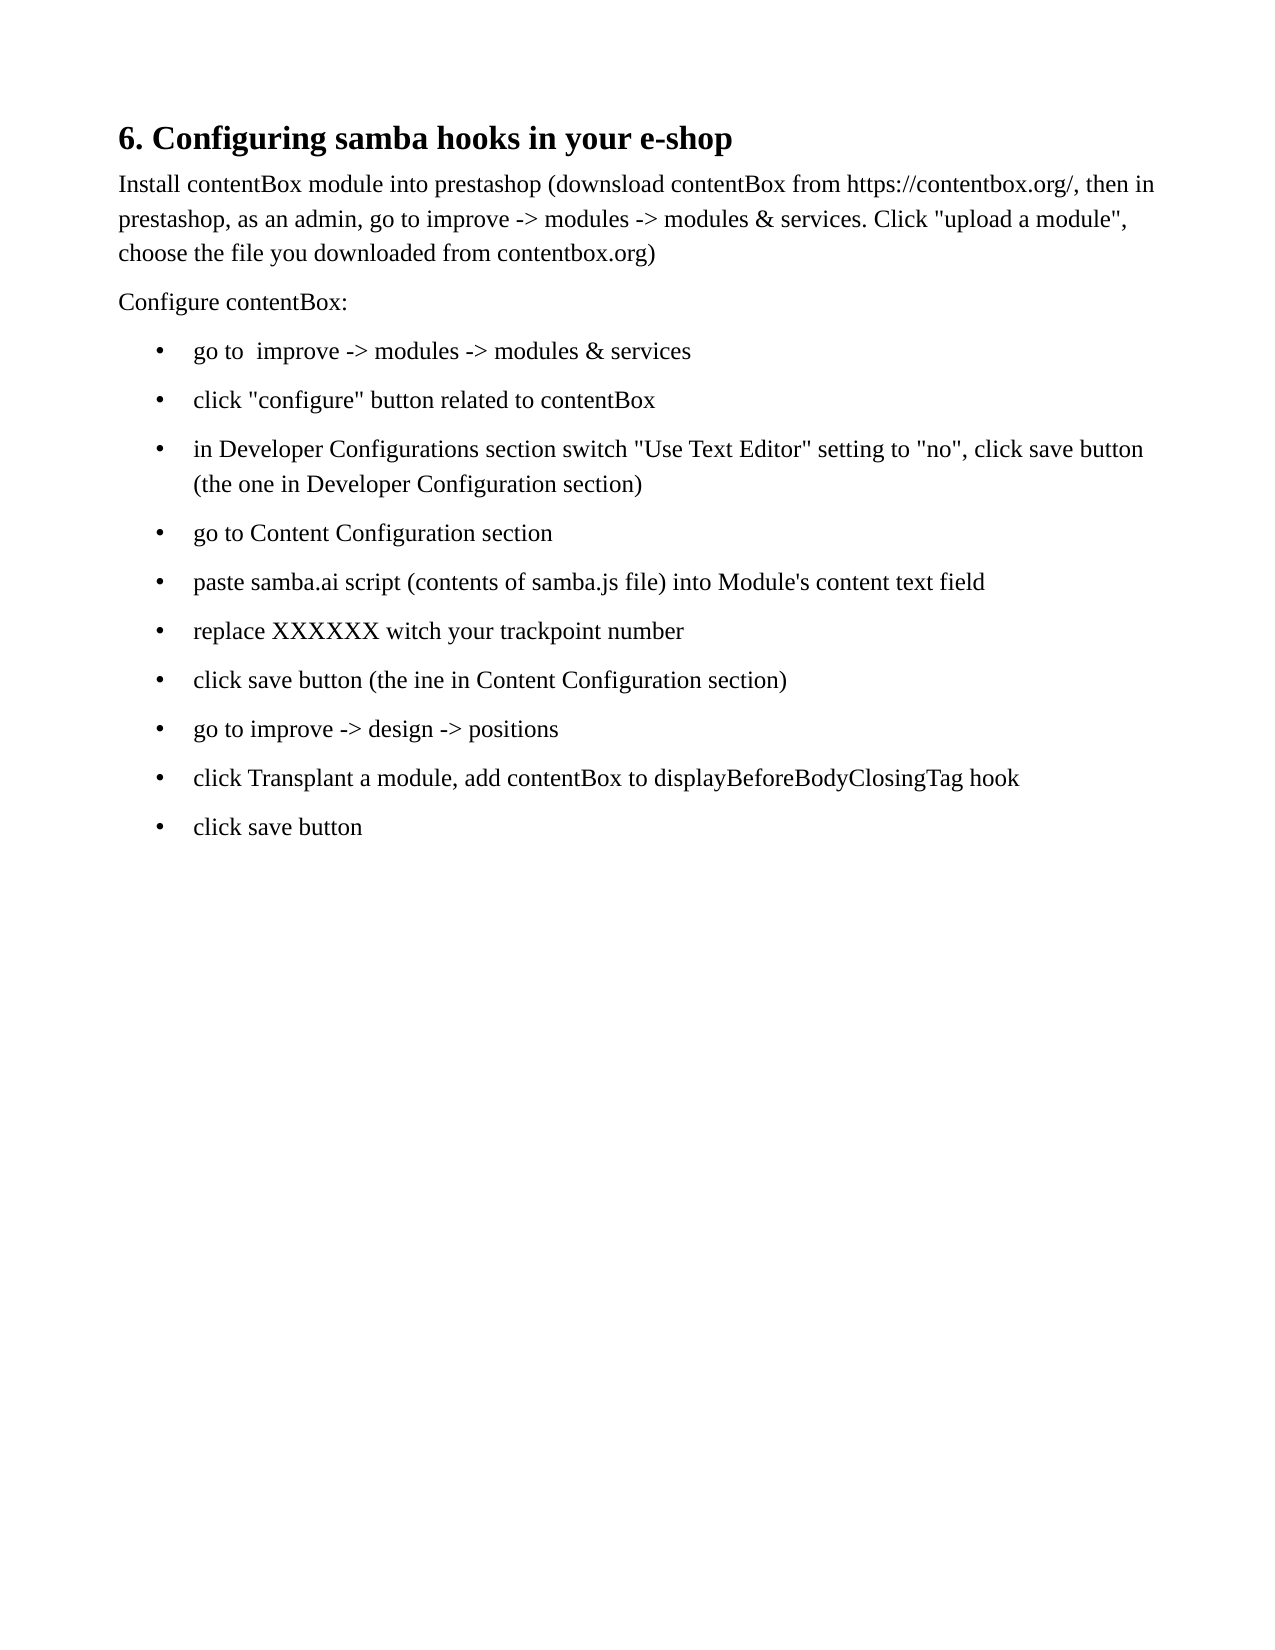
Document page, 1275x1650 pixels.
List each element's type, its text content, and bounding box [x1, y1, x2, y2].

list paste samba.ai script (contents of samba.js file) into Module's content text field [156, 567, 1157, 596]
list click "configure" button related to contentBox [156, 385, 1157, 414]
text Configure contentBox: [118, 287, 1157, 316]
list click save button [156, 812, 1157, 841]
list in Developer Configurations section switch "Use Text Editor" setting to "no", click save button (the one in Developer Configuration section) [156, 434, 1157, 498]
list go to improve -> design -> positions [156, 714, 1157, 743]
list click save button (the ine in Content Configuration section) [156, 665, 1157, 694]
list replace XXXXXX witch your trackpoint number [156, 616, 1157, 645]
subtitle 6. Configuring samba hooks in your e-shop [118, 118, 1157, 157]
list click Transplant a module, add contentBox to displayBeforeBodyClosingTag hook [156, 763, 1157, 792]
list go to improve -> modules -> modules & services [156, 336, 1157, 365]
list go to Content Configuration section [156, 518, 1157, 547]
text Install contentBox module into prestashop (downsload contentBox from https://contentbox.org/, then in prestashop, as an admin, go to improve -> modules -> modules & services. Click "upload a module", choose the file you downloaded from contentbox.org) [118, 169, 1157, 267]
